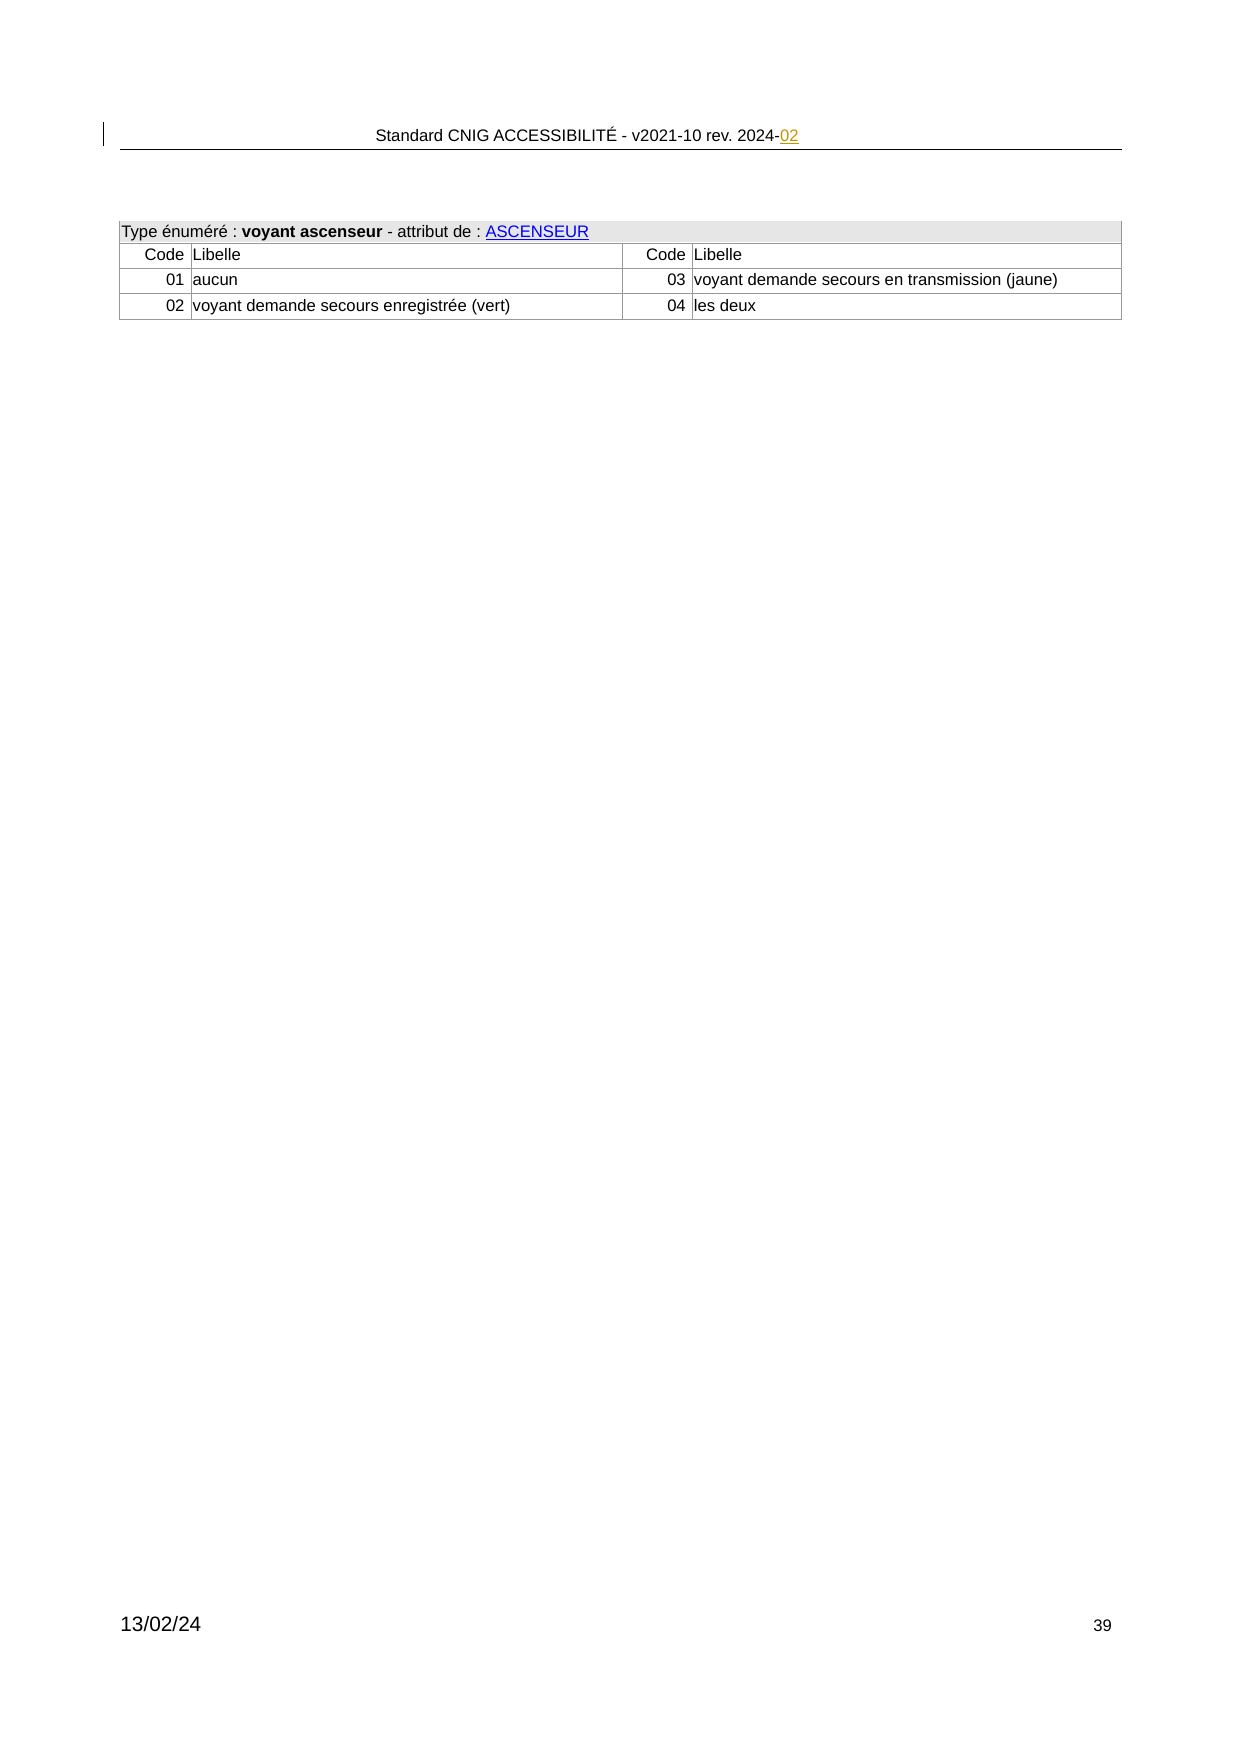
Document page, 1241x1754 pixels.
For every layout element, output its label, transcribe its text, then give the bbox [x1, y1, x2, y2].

table_header Type énuméré : voyant ascenseur - attribut de : ASCENSEUR [120, 221, 1121, 242]
table_cell 04 [623, 294, 692, 319]
table_cell 03 [623, 269, 692, 293]
table_cell Libelle [192, 244, 622, 268]
table_cell 02 [120, 294, 191, 319]
table_cell Libelle [693, 244, 1121, 268]
table_cell Code [623, 244, 692, 268]
table_cell voyant demande secours enregistrée (vert) [192, 294, 622, 319]
table_cell voyant demande secours en transmission (jaune) [693, 269, 1121, 293]
table_cell Code [120, 244, 191, 268]
table_cell les deux [693, 294, 1121, 319]
table_cell aucun [192, 269, 622, 293]
table_cell 01 [120, 269, 191, 293]
